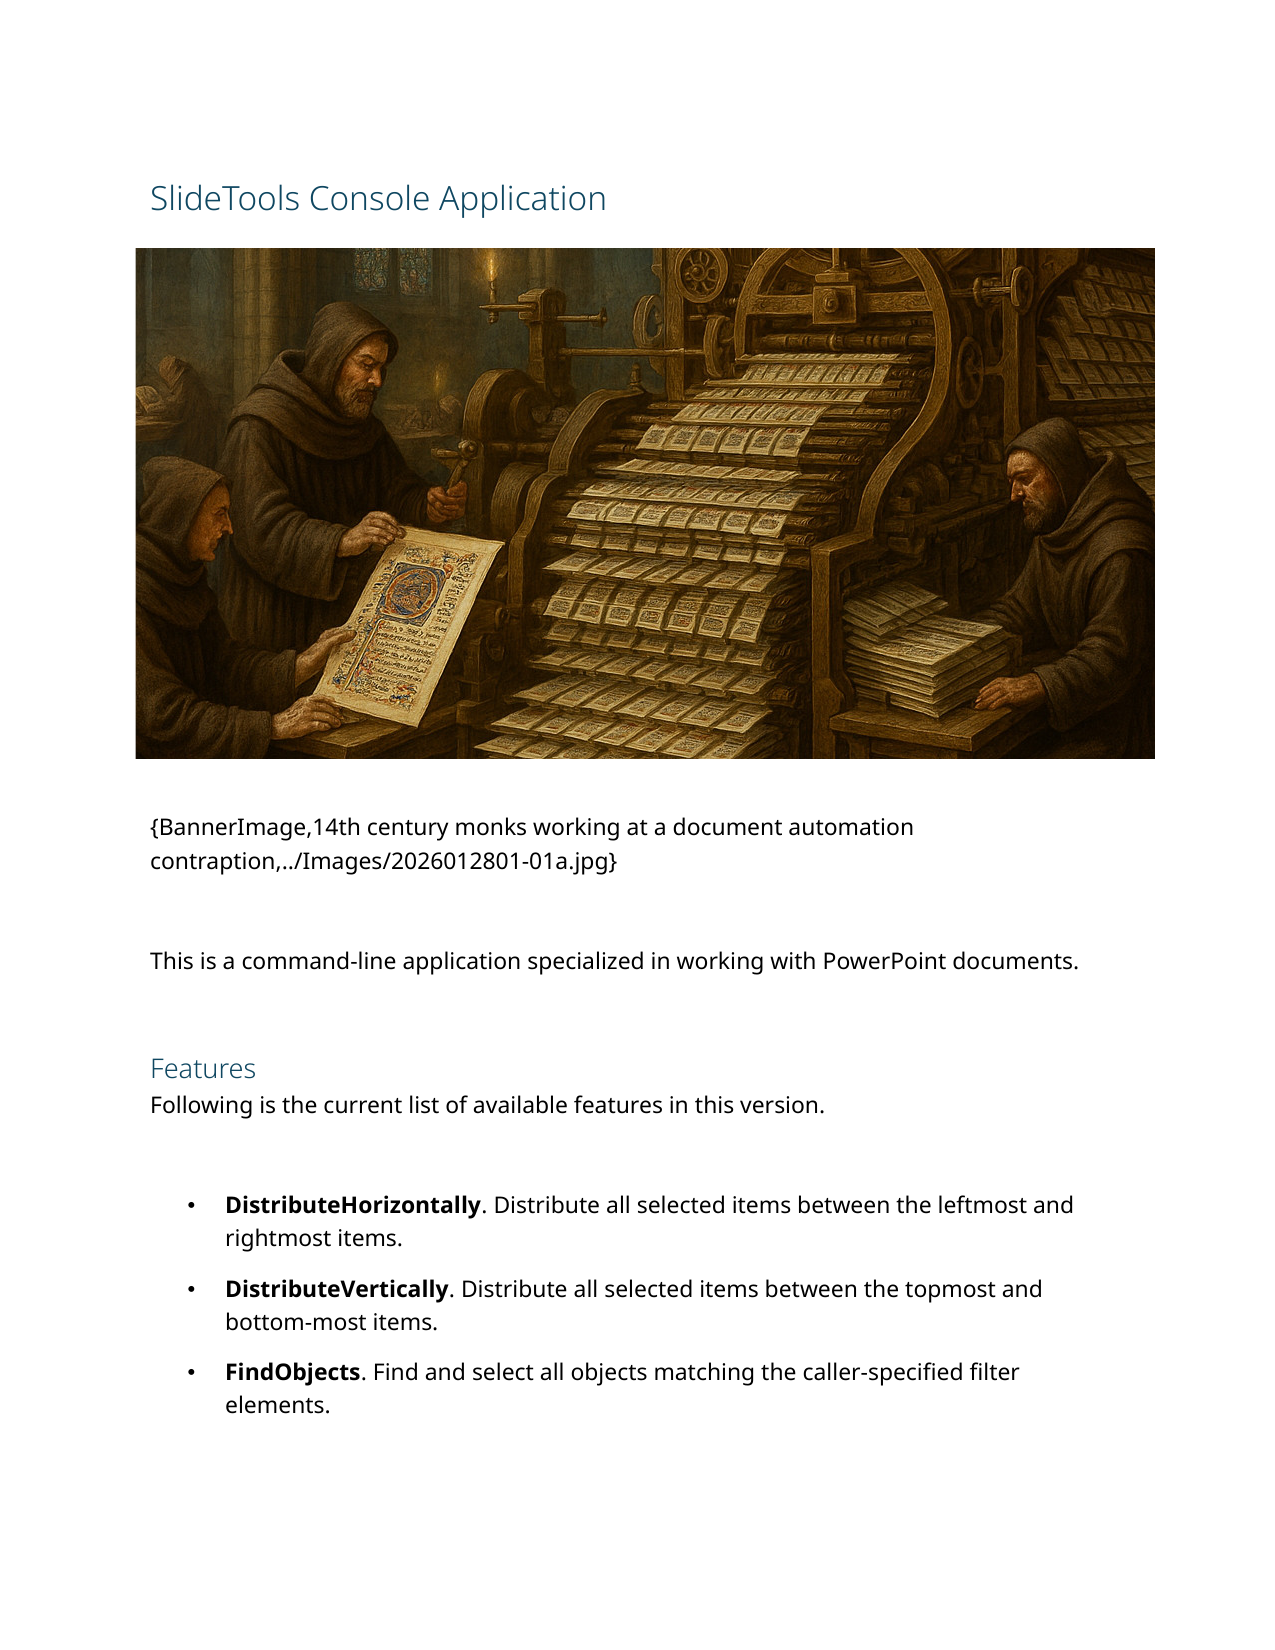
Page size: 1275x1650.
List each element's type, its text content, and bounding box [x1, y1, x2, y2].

picture [135, 248, 1155, 759]
text This is a command-line application specialized in working with PowerPoint documents. [150, 945, 1125, 976]
text Following is the current list of available features in this version. [150, 1089, 1125, 1120]
list DistributeVertically. Distribute all selected items between the topmost and bottom-most items. [187, 1272, 1125, 1337]
text {BannerImage,14th century monks working at a document automation contraption,../Images/2026012801-01a.jpg} [150, 811, 1125, 876]
list FindObjects. Find and select all objects matching the caller-specified filter elements. [187, 1356, 1125, 1421]
list DistributeHorizontally. Distribute all selected items between the leftmost and rightmost items. [187, 1189, 1125, 1254]
subtitle Features [150, 1049, 1125, 1086]
subtitle SlideTools Console Application [150, 175, 1125, 220]
